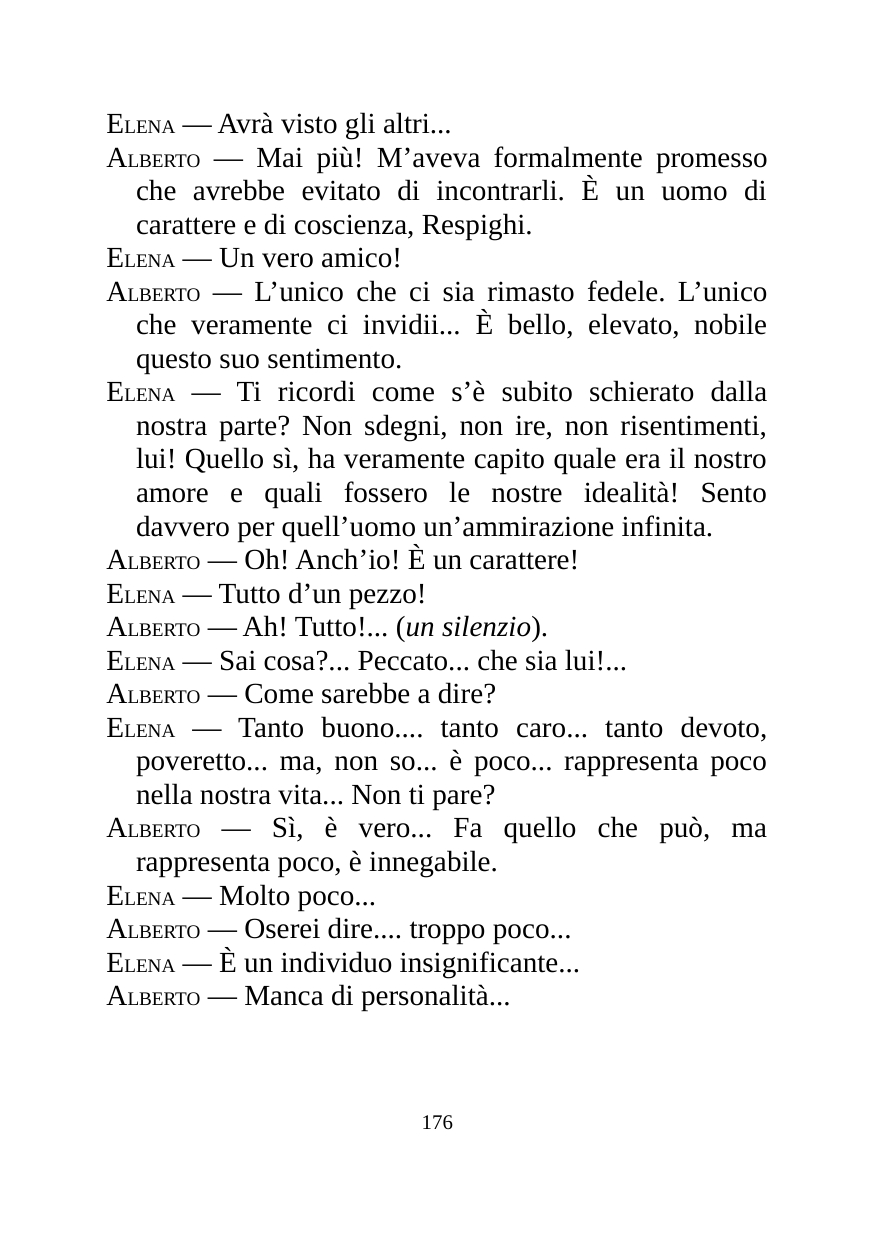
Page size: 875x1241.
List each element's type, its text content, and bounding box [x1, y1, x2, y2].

text Alberto — Sì, è vero... Fa quello che può, ma rappresenta poco, è innegabile. [106, 811, 768, 878]
text Alberto — L’unico che ci sia rimasto fedele. L’unico che veramente ci invidii... È bello, elevato, nobile questo suo sentimento. [106, 274, 768, 374]
text Elena — È un individuo insignificante... [106, 945, 768, 978]
text Elena — Molto poco... [106, 878, 768, 911]
text Elena — Ti ricordi come s’è subito schierato dalla nostra parte? Non sdegni, non ire, non risentimenti, lui! Quello sì, ha veramente capito quale era il nostro amore e quali fossero le nostre idealità! Sento davvero per quell’uomo un’ammirazione infinita. [106, 374, 768, 542]
text Elena — Tanto buono.... tanto caro... tanto devoto, poveretto... ma, non so... è poco... rappresenta poco nella nostra vita... Non ti pare? [106, 710, 768, 811]
text Elena — Un vero amico! [106, 240, 768, 274]
text Alberto — Oserei dire.... troppo poco... [106, 911, 768, 945]
text Alberto — Manca di personalità... [106, 978, 768, 1012]
text Elena — Avrà visto gli altri... [106, 106, 768, 140]
text Alberto — Come sarebbe a dire? [106, 676, 768, 710]
text Elena — Tutto d’un pezzo! [106, 576, 768, 609]
text Alberto — Ah! Tutto!... (un silenzio). [106, 609, 768, 643]
text Elena — Sai cosa?... Peccato... che sia lui!... [106, 643, 768, 676]
text Alberto — Oh! Anch’io! È un carattere! [106, 542, 768, 576]
text Alberto — Mai più! M’aveva formalmente promesso che avrebbe evitato di incontrarli. È un uomo di carattere e di coscienza, Respighi. [106, 140, 768, 240]
